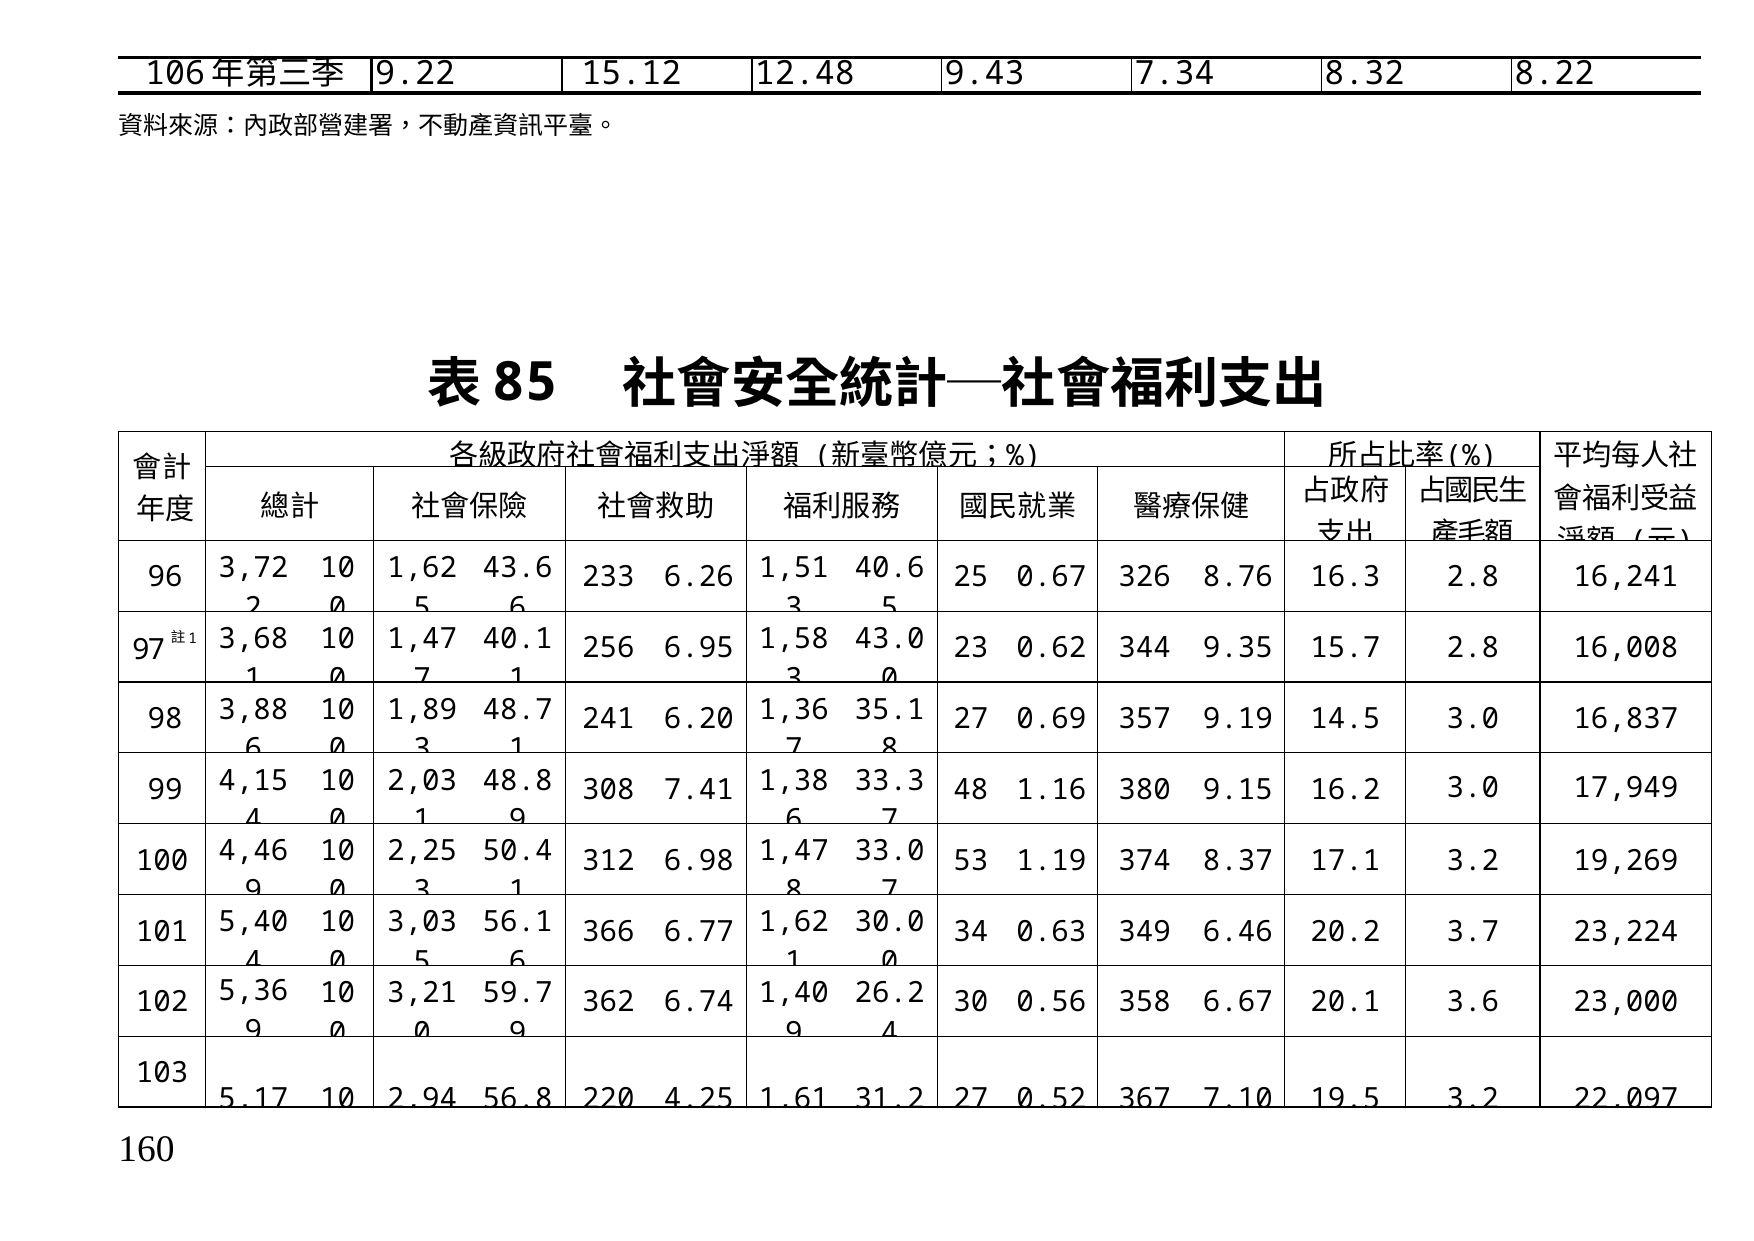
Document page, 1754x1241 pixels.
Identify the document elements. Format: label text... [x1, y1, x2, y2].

table_cell 0.63 [1004, 895, 1097, 965]
table_cell 2.8 [1406, 612, 1539, 681]
table_cell 15.12 [563, 59, 751, 91]
text 資料來源：內政部營建署，不動產資訊平臺。 [118, 106, 1551, 142]
table_cell 256 [566, 612, 651, 681]
table_cell 7.10 [1191, 1037, 1284, 1106]
table_cell 0.62 [1004, 612, 1097, 681]
table_cell 3,681 [206, 612, 301, 681]
table_cell 100 [301, 612, 373, 681]
table_cell 8.37 [1191, 824, 1284, 894]
table_cell 3,886 [206, 683, 301, 752]
table_cell 30 [938, 966, 1004, 1036]
table_cell 12.48 [753, 59, 941, 91]
table_cell 6.95 [651, 612, 746, 681]
table_cell 56.87 [470, 1037, 565, 1106]
table_cell 16,008 [1541, 612, 1711, 681]
table_cell 103 [119, 1037, 205, 1106]
table_cell 5,171 [206, 1037, 301, 1106]
table_cell 0.67 [1004, 541, 1097, 611]
table_cell 30.00 [842, 895, 937, 965]
table_cell 2.8 [1406, 541, 1539, 611]
table_cell 100 [301, 683, 373, 752]
table_cell 26.24 [842, 966, 937, 1036]
table_header 所占比率(%) [1285, 432, 1539, 466]
table_cell 7.34 [1132, 59, 1321, 91]
table_cell 220 [566, 1037, 651, 1106]
table_header 各級政府社會福利支出淨額 (新臺幣億元；%) [206, 432, 1284, 466]
table_cell 33.07 [842, 824, 937, 894]
table_cell 380 [1098, 753, 1191, 823]
table_cell 3.2 [1406, 1037, 1539, 1106]
table_cell 100 [119, 824, 205, 894]
table_cell 16.2 [1285, 753, 1405, 823]
table_cell 8.32 [1322, 59, 1511, 91]
table_cell 1,409 [747, 966, 842, 1036]
table_cell 占政府支出 [1285, 467, 1405, 540]
table_cell 96 [119, 541, 205, 611]
table_cell 1,583 [747, 612, 842, 681]
table_cell 48 [938, 753, 1004, 823]
table_cell 19,269 [1541, 824, 1711, 894]
table_cell 3.0 [1406, 753, 1539, 823]
table_cell 4,469 [206, 824, 301, 894]
table_cell 6.67 [1191, 966, 1284, 1036]
table_cell 9.15 [1191, 753, 1284, 823]
table_cell 344 [1098, 612, 1191, 681]
table_header 會計 年度 [119, 432, 205, 540]
table_cell 100 [301, 1037, 373, 1106]
table_cell 9.22 [373, 59, 561, 91]
table_cell 34 [938, 895, 1004, 965]
table_cell 100 [301, 895, 373, 965]
table_cell 31.25 [842, 1037, 937, 1106]
table_cell 1,616 [747, 1037, 842, 1106]
table_cell 106年第三季 [118, 59, 370, 91]
table_cell 總計 [206, 467, 373, 540]
table_cell 6.26 [651, 541, 746, 611]
table_cell 醫療保健 [1098, 467, 1284, 540]
table_cell 5,369 [206, 966, 301, 1036]
table_cell 4,154 [206, 753, 301, 823]
table_cell 社會救助 [566, 467, 746, 540]
table_cell 1,625 [374, 541, 469, 611]
table_cell 100 [341, 1089, 348, 1102]
table_cell 3.7 [1406, 895, 1539, 965]
table_cell 1.16 [1004, 753, 1097, 823]
table_cell 101 [119, 895, 205, 965]
table_cell 50.41 [470, 824, 565, 894]
table_cell 326 [1098, 541, 1191, 611]
table_cell 1,893 [374, 683, 469, 752]
table_cell 3,722 [206, 541, 301, 611]
table_cell 19.5 [1285, 1037, 1405, 1106]
table_cell 3.0 [1406, 683, 1539, 752]
table_cell 59.79 [470, 966, 565, 1036]
table_cell 362 [566, 966, 651, 1036]
table_cell 1,513 [747, 541, 842, 611]
table_cell 48.71 [470, 683, 565, 752]
table_cell 100 [301, 966, 373, 1036]
table_cell 7.41 [651, 753, 746, 823]
table_cell 48.89 [470, 753, 565, 823]
table_cell 349 [1098, 895, 1191, 965]
table_cell 3.2 [1406, 824, 1539, 894]
table_cell 102 [119, 966, 205, 1036]
table_cell 9.19 [1191, 683, 1284, 752]
table_cell 14.5 [1285, 683, 1405, 752]
table_cell 占國民生產毛額 [1406, 467, 1539, 540]
table_cell 367 [1098, 1037, 1191, 1106]
table_cell 23 [938, 612, 1004, 681]
table_cell 0.52 [1004, 1037, 1097, 1106]
table_cell 6.46 [1191, 895, 1284, 965]
table_cell 233 [566, 541, 651, 611]
table_cell 16,837 [1541, 683, 1711, 752]
table_cell 99 [119, 753, 205, 823]
table_cell 1,367 [747, 683, 842, 752]
table_cell 16,241 [1541, 541, 1711, 611]
table_cell 40.11 [470, 612, 565, 681]
table_cell 9.35 [1191, 612, 1284, 681]
table_cell 308 [566, 753, 651, 823]
table_cell 6.98 [651, 824, 746, 894]
table_cell 17.1 [1285, 824, 1405, 894]
table_cell 312 [566, 824, 651, 894]
table_cell 3,210 [374, 966, 469, 1036]
table_cell 100 [343, 1093, 350, 1106]
table_cell 100 [301, 753, 373, 823]
table_cell 9.43 [942, 59, 1131, 91]
table_cell 6.77 [651, 895, 746, 965]
table_cell 35.18 [842, 683, 937, 752]
table_cell 6.20 [651, 683, 746, 752]
table_cell 1,477 [374, 612, 469, 681]
table_cell 1,386 [747, 753, 842, 823]
table_cell 53 [938, 824, 1004, 894]
subtitle 表85 社會安全統計─社會福利支出 [118, 306, 1636, 431]
table_cell 4.25 [651, 1037, 746, 1106]
table_cell 5,404 [206, 895, 301, 965]
table_cell 8.76 [1191, 541, 1284, 611]
table_cell 100 [301, 541, 373, 611]
table_cell 2,253 [374, 824, 469, 894]
table_cell 福利服務 [747, 467, 937, 540]
table_cell 358 [1098, 966, 1191, 1036]
table_cell 56.16 [470, 895, 565, 965]
table_cell 23,224 [1541, 895, 1711, 965]
table_cell 27 [938, 1037, 1004, 1106]
table_cell 6.74 [651, 966, 746, 1036]
table_cell 22,097 [1541, 1037, 1711, 1106]
table_cell 16.3 [1285, 541, 1405, 611]
table_cell 20.1 [1285, 966, 1405, 1036]
table_cell 1,478 [747, 824, 842, 894]
table_cell 357 [1098, 683, 1191, 752]
table_cell 98 [119, 683, 205, 752]
table_cell 社會保險 [374, 467, 565, 540]
table_cell 國民就業 [938, 467, 1097, 540]
table_cell 1,621 [747, 895, 842, 965]
table_cell 3.6 [1406, 966, 1539, 1036]
table_cell 3,035 [374, 895, 469, 965]
table_cell 17,949 [1541, 753, 1711, 823]
table_cell 374 [1098, 824, 1191, 894]
table_cell 15.7 [1285, 612, 1405, 681]
table_cell 27 [938, 683, 1004, 752]
table_cell 2,031 [374, 753, 469, 823]
table_cell 0.69 [1004, 683, 1097, 752]
table_cell 1.19 [1004, 824, 1097, 894]
table_cell 40.65 [842, 541, 937, 611]
table_header 平均每人社會福利受益淨額 (元) [1541, 432, 1711, 540]
table_cell 43.00 [842, 612, 937, 681]
table_cell 43.66 [470, 541, 565, 611]
table_cell 2,941 [374, 1037, 469, 1106]
table_cell 25 [938, 541, 1004, 611]
table_cell 97註1 [119, 612, 205, 681]
table_cell 23,000 [1541, 966, 1711, 1036]
table_cell 20.2 [1285, 895, 1405, 965]
table_cell 0.56 [1004, 966, 1097, 1036]
table_cell 33.37 [842, 753, 937, 823]
table_cell 8.22 [1512, 59, 1701, 91]
table_cell 100 [301, 824, 373, 894]
table_cell 241 [566, 683, 651, 752]
table_cell 366 [566, 895, 651, 965]
